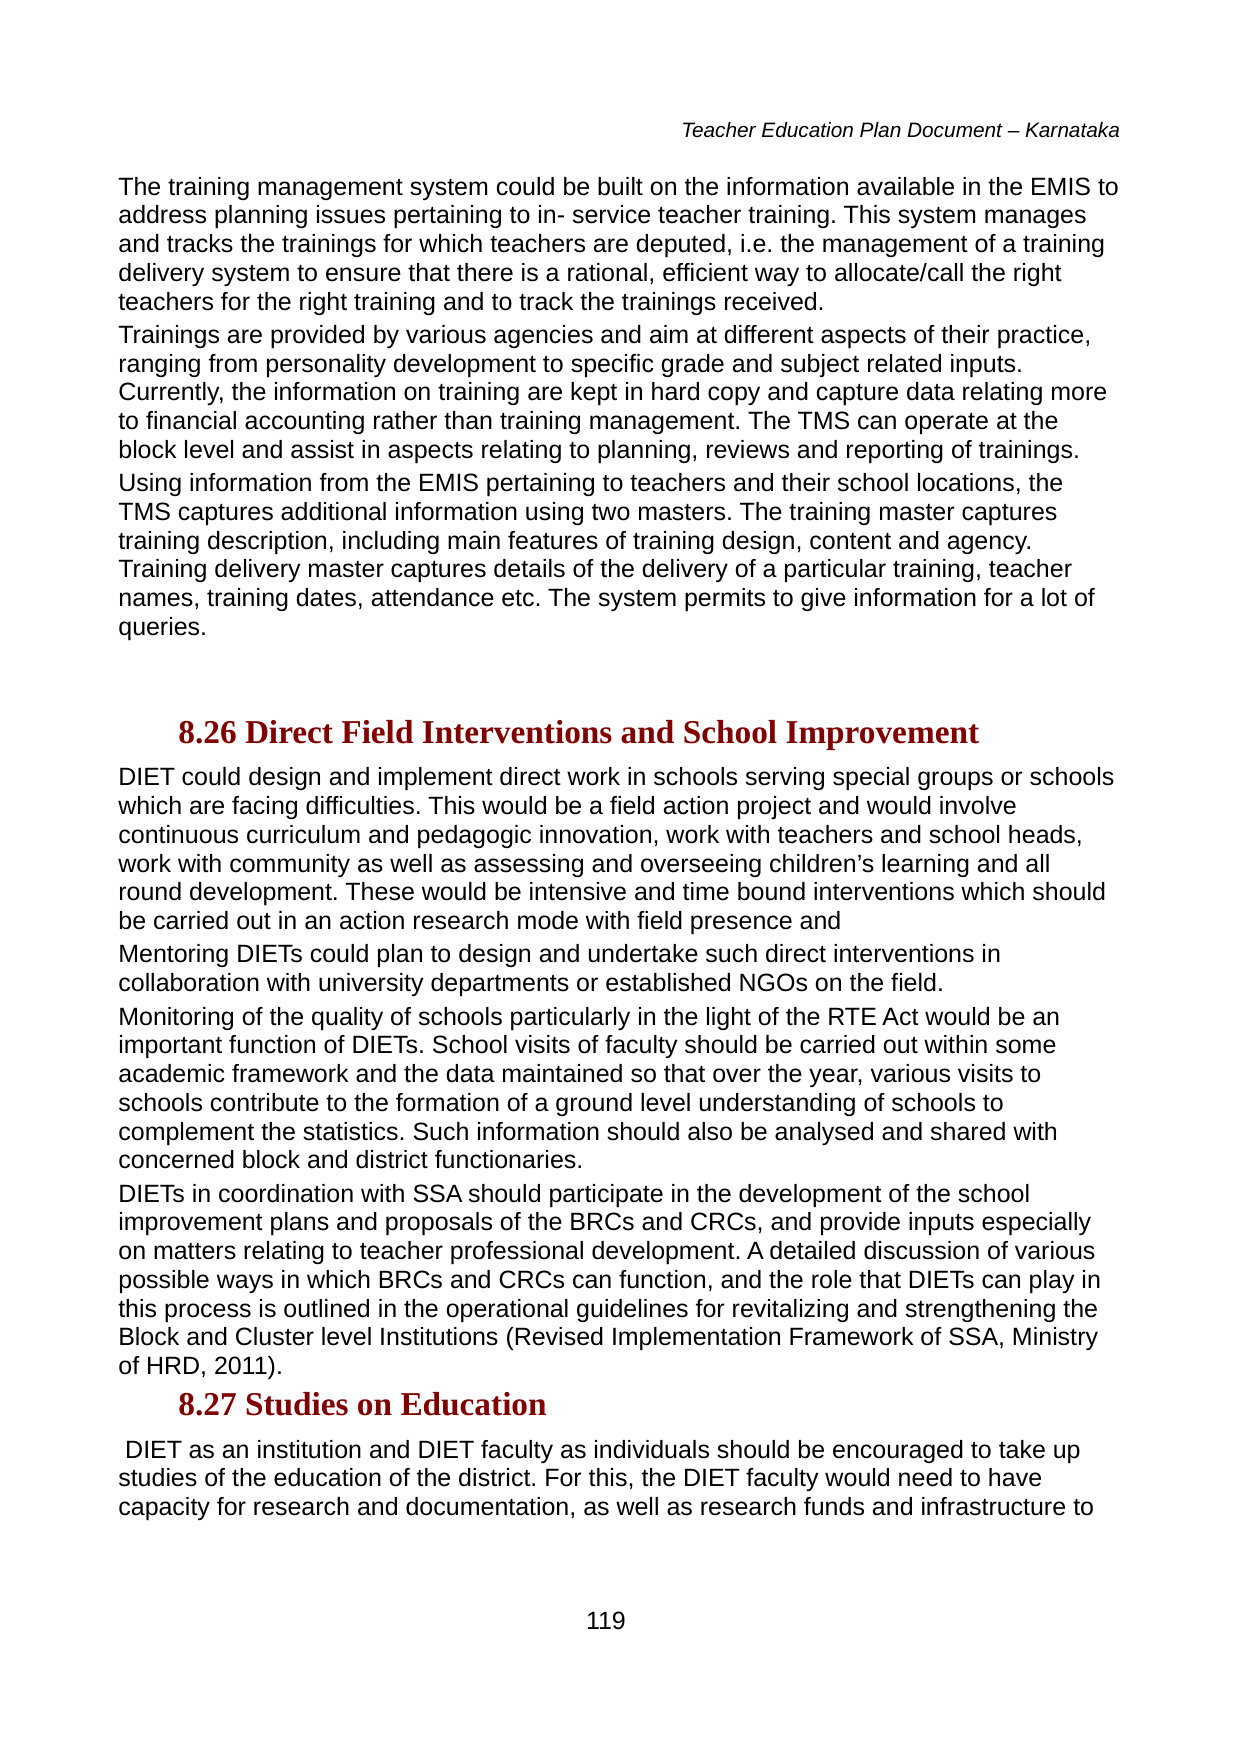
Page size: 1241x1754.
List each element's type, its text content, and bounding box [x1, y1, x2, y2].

text The training management system could be built on the information available in the EMIS to address planning issues pertaining to in- service teacher training. This system manages and tracks the trainings for which teachers are deputed, i.e. the management of a training delivery system to ensure that there is a rational, efficient way to allocate/call the right teachers for the right training and to track the trainings received. [118, 172, 1122, 315]
text DIET as an institution and DIET faculty as individuals should be encouraged to take up studies of the education of the district. For this, the DIET faculty would need to have capacity for research and documentation, as well as research funds and infrastructure to [118, 1435, 1122, 1521]
subtitle 8.26 Direct Field Interventions and School Improvement [118, 712, 1122, 750]
text Trainings are provided by various agencies and aim at different aspects of their practice, ranging from personality development to specific grade and subject related inputs. Currently, the information on training are kept in hard copy and capture data relating more to financial accounting rather than training management. The TMS can operate at the block level and assist in aspects relating to planning, reviews and reporting of trainings. [118, 320, 1122, 464]
text DIET could design and implement direct work in schools serving special groups or schools which are facing difficulties. This would be a field action project and would involve continuous curriculum and pedagogic innovation, work with teachers and school heads, work with community as well as assessing and overseeing children’s learning and all round development. These would be intensive and time bound interventions which should be carried out in an action research mode with field presence and [118, 762, 1122, 935]
text Using information from the EMIS pertaining to teachers and their school locations, the TMS captures additional information using two masters. The training master captures training description, including main features of training design, content and agency. Training delivery master captures details of the delivery of a particular training, teacher names, training dates, attendance etc. The system permits to give information for a lot of queries. [118, 468, 1122, 641]
text DIETs in coordination with SSA should participate in the development of the school improvement plans and proposals of the BRCs and CRCs, and provide inputs especially on matters relating to teacher professional development. A detailed discussion of various possible ways in which BRCs and CRCs can function, and the role that DIETs can play in this process is outlined in the operational guidelines for revitalizing and strengthening the Block and Cluster level Institutions (Revised Implementation Framework of SSA, Ministry of HRD, 2011). [118, 1178, 1122, 1380]
subtitle 8.27 Studies on Education [118, 1384, 1122, 1423]
text Monitoring of the quality of schools particularly in the light of the RTE Act would be an important function of DIETs. School visits of faculty should be carried out within some academic framework and the data maintained so that over the year, various visits to schools contribute to the formation of a ground level understanding of schools to complement the statistics. Such information should also be analysed and shared with concerned block and district functionaries. [118, 1001, 1122, 1174]
text Mentoring DIETs could plan to design and undertake such direct interventions in collaboration with university departments or established NGOs on the field. [118, 939, 1122, 997]
